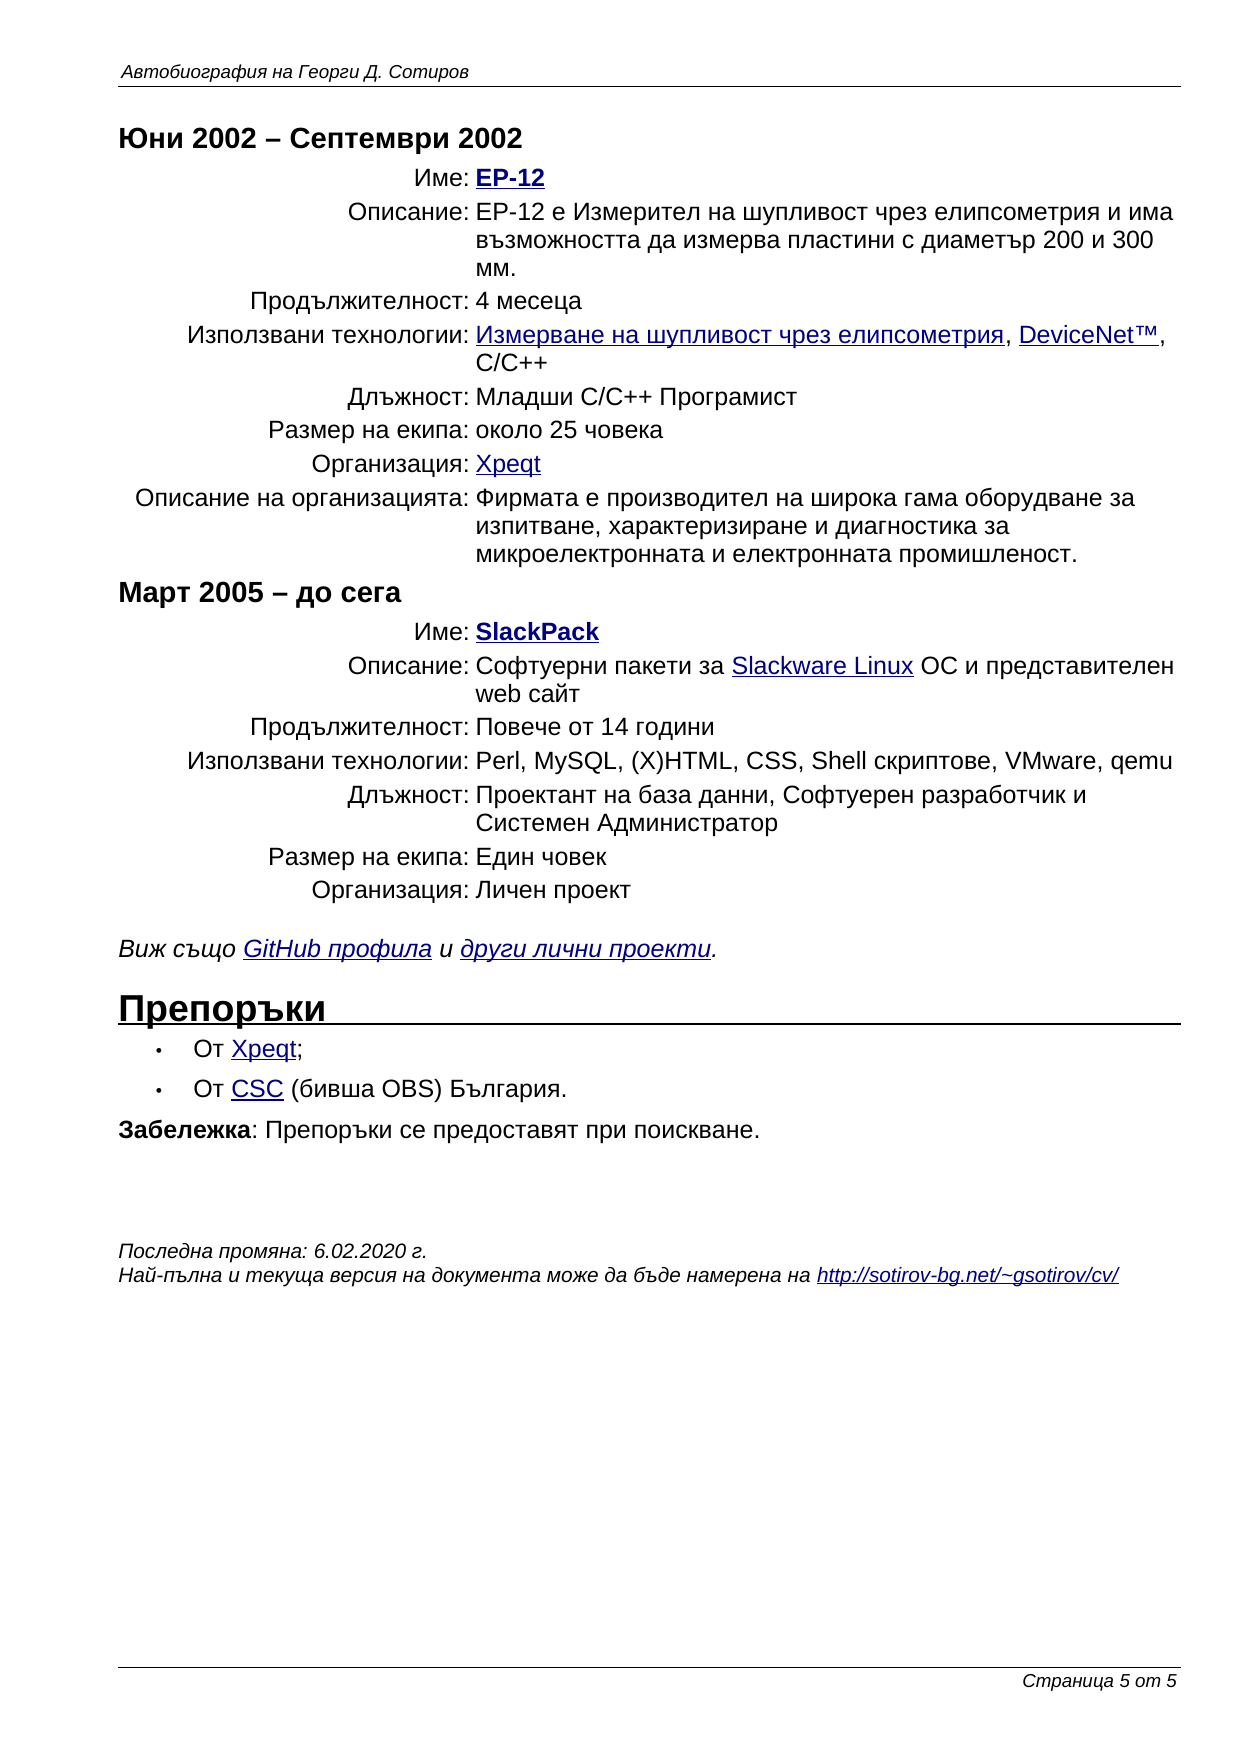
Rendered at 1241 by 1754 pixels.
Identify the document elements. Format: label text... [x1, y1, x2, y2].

list От CSC (бивша OBS) България. [156, 1075, 1181, 1103]
table_cell Измерване на шупливост чрез елипсометрия, DeviceNet™, C/C++ [473, 318, 1182, 379]
table_cell Софтуерни пакети за Slackware Linux ОС и представителен web сайт [473, 649, 1182, 710]
table_cell Описание: [118, 649, 472, 710]
table_cell Размер на екипа: [118, 840, 472, 873]
table_header Име: [118, 615, 472, 649]
table_cell 4 месеца [473, 284, 1182, 318]
table_cell Използвани технологии: [118, 744, 472, 778]
table_cell Длъжност: [118, 778, 472, 839]
subtitle Март 2005 – до сега [118, 576, 1181, 609]
table_cell Описание на организацията: [118, 481, 472, 570]
table_cell Организация: [118, 447, 472, 481]
table_cell Xpeqt [473, 447, 1182, 481]
table_cell Продължителност: [118, 710, 472, 744]
table_cell Организация: [118, 873, 472, 907]
text Виж също GitHub профила и други лични проекти. [118, 935, 1181, 963]
subtitle Препоръки [118, 987, 1181, 1023]
table_header SlackPack [473, 615, 1182, 649]
subtitle [242, 1025, 1181, 1029]
table_cell EP-12 е Измерител на шупливост чрез елипсометрия и има възможността да измерва пластини с диаметър 200 и 300 мм. [473, 195, 1182, 284]
subtitle Юни 2002 – Септември 2002 [118, 122, 1181, 155]
table_cell Длъжност: [118, 380, 472, 413]
table_cell Повече от 14 години [473, 710, 1182, 744]
table_cell Продължителност: [118, 284, 472, 318]
text Най-пълна и текуща версия на документа може да бъде намерена на http://sotirov-bg.net/~gsotirov/cv/ [118, 1263, 1181, 1286]
table_cell Личен проект [473, 873, 1182, 907]
text Последна промяна: 6.02.2020 г. [118, 1240, 1181, 1263]
table_cell около 25 човека [473, 413, 1182, 447]
subtitle [153, 1025, 237, 1029]
list От Xpeqt; [156, 1035, 1181, 1063]
table_cell Младши C/C++ Програмист [473, 380, 1182, 413]
table_cell Фирмата е производител на широка гама оборудване за изпитване, характеризиране и диагностика за микроелектронната и електронната промишленост. [473, 481, 1182, 570]
table_cell Един човек [473, 840, 1182, 873]
table_header Име: [118, 161, 472, 194]
text Забележка: Препоръки се предоставят при поискване. [118, 1116, 1181, 1144]
table_cell Използвани технологии: [118, 318, 472, 379]
table_header EP-12 [473, 161, 1182, 194]
table_cell Описание: [118, 195, 472, 284]
table_cell Perl, MySQL, (X)HTML, CSS, Shell скриптове, VMware, qemu [473, 744, 1182, 778]
table_cell Проектант на база данни, Софтуерен разработчик и Системен Администратор [473, 778, 1182, 839]
table_cell Размер на екипа: [118, 413, 472, 447]
